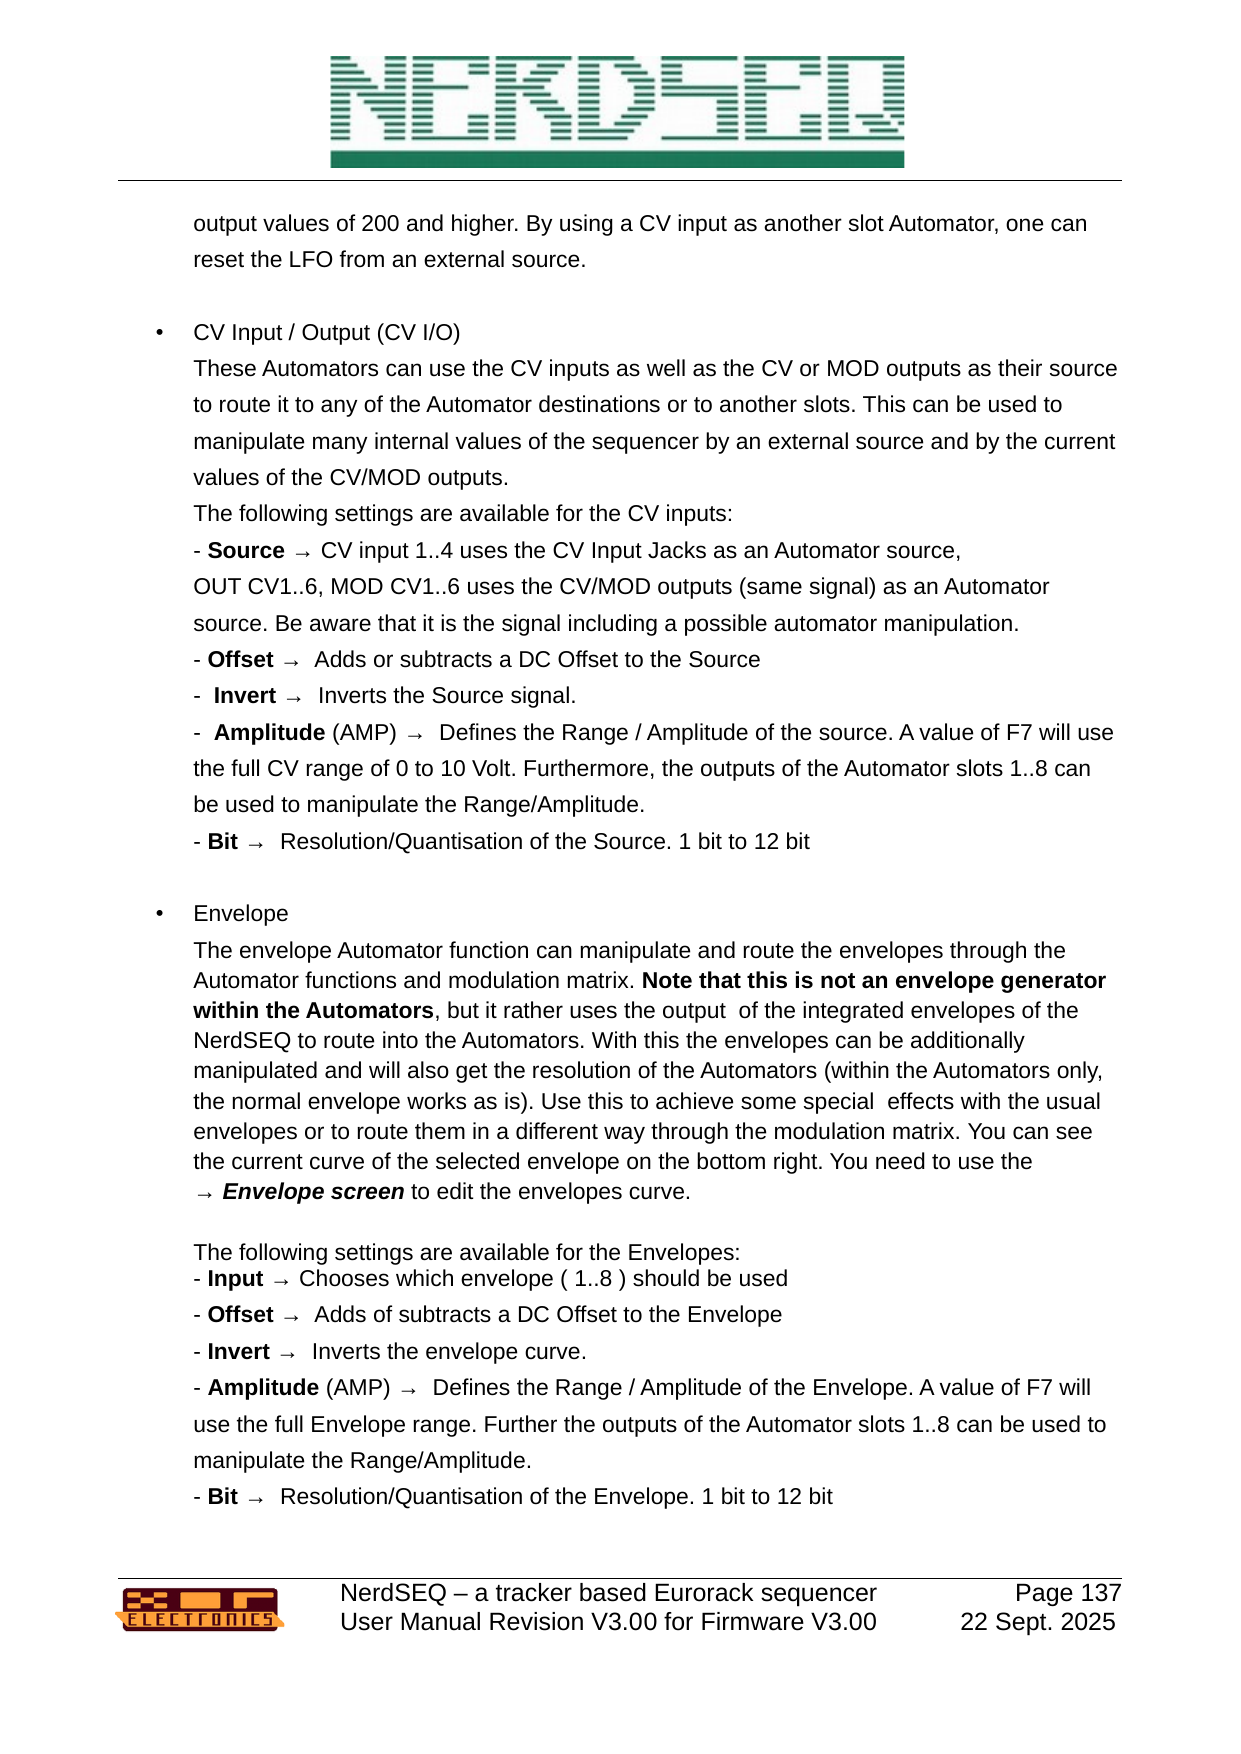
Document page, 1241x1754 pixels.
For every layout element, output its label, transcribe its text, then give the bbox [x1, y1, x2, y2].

list Envelope [156, 900, 1122, 927]
picture [115, 1584, 285, 1634]
text - Amplitude (AMP) → Defines the Range / Amplitude of the source. A value of F7 will use the full CV range of 0 to 10 Volt. Furthermore, the outputs of the Automator slots 1..8 can be used to manipulate the Range/Amplitude. [193, 718, 1122, 818]
text The following settings are available for the CV inputs: [118, 500, 1122, 527]
text - Invert → Inverts the envelope curve. [193, 1338, 1122, 1364]
text The envelope Automator function can manipulate and route the envelopes through the Automator functions and modulation matrix. Note that this is not an envelope generator within the Automators, but it rather uses the output of the integrated envelopes of the NerdSEQ to route into the Automators. With this the envelopes can be additionally manipulated and will also get the resolution of the Automators (within the Automators only, the normal envelope works as is). Use this to achieve some special effects with the usual envelopes or to route them in a different way through the modulation matrix. You can see the current curve of the selected envelope on the bottom right. You need to use the → Envelope screen to edit the envelopes curve. [193, 937, 1122, 1205]
text - Input → Chooses which envelope ( 1..8 ) should be used [193, 1265, 1122, 1291]
text The following settings are available for the Envelopes: [118, 1239, 1122, 1265]
list output values of 200 and higher. By using a CV input as another slot Automator, one can reset the LFO from an external source. [156, 209, 1122, 272]
list CV Input / Output (CV I/O) These Automators can use the CV inputs as well as the CV or MOD outputs as their source to route it to any of the Automator destinations or to another slots. This can be used to manipulate many internal values of the sequencer by an external source and by the current values of the CV/MOD outputs. [156, 319, 1122, 490]
text - Source → CV input 1..4 uses the CV Input Jacks as an Automator source, OUT CV1..6, MOD CV1..6 uses the CV/MOD outputs (same signal) as an Automator source. Be aware that it is the signal including a possible automator manipulation. [193, 537, 1122, 636]
text - Invert → Inverts the Source signal. [193, 682, 1122, 708]
text - Offset → Adds or subtracts a DC Offset to the Source [193, 646, 1122, 672]
text - Offset → Adds of subtracts a DC Offset to the Envelope [193, 1301, 1122, 1328]
text - Bit → Resolution/Quantisation of the Source. 1 bit to 12 bit [193, 828, 1122, 854]
text - Bit → Resolution/Quantisation of the Envelope. 1 bit to 12 bit [193, 1483, 1122, 1509]
text - Amplitude (AMP) → Defines the Range / Amplitude of the Envelope. A value of F7 will use the full Envelope range. Further the outputs of the Automator slots 1..8 can be used to manipulate the Range/Amplitude. [193, 1374, 1122, 1473]
picture [330, 56, 905, 168]
